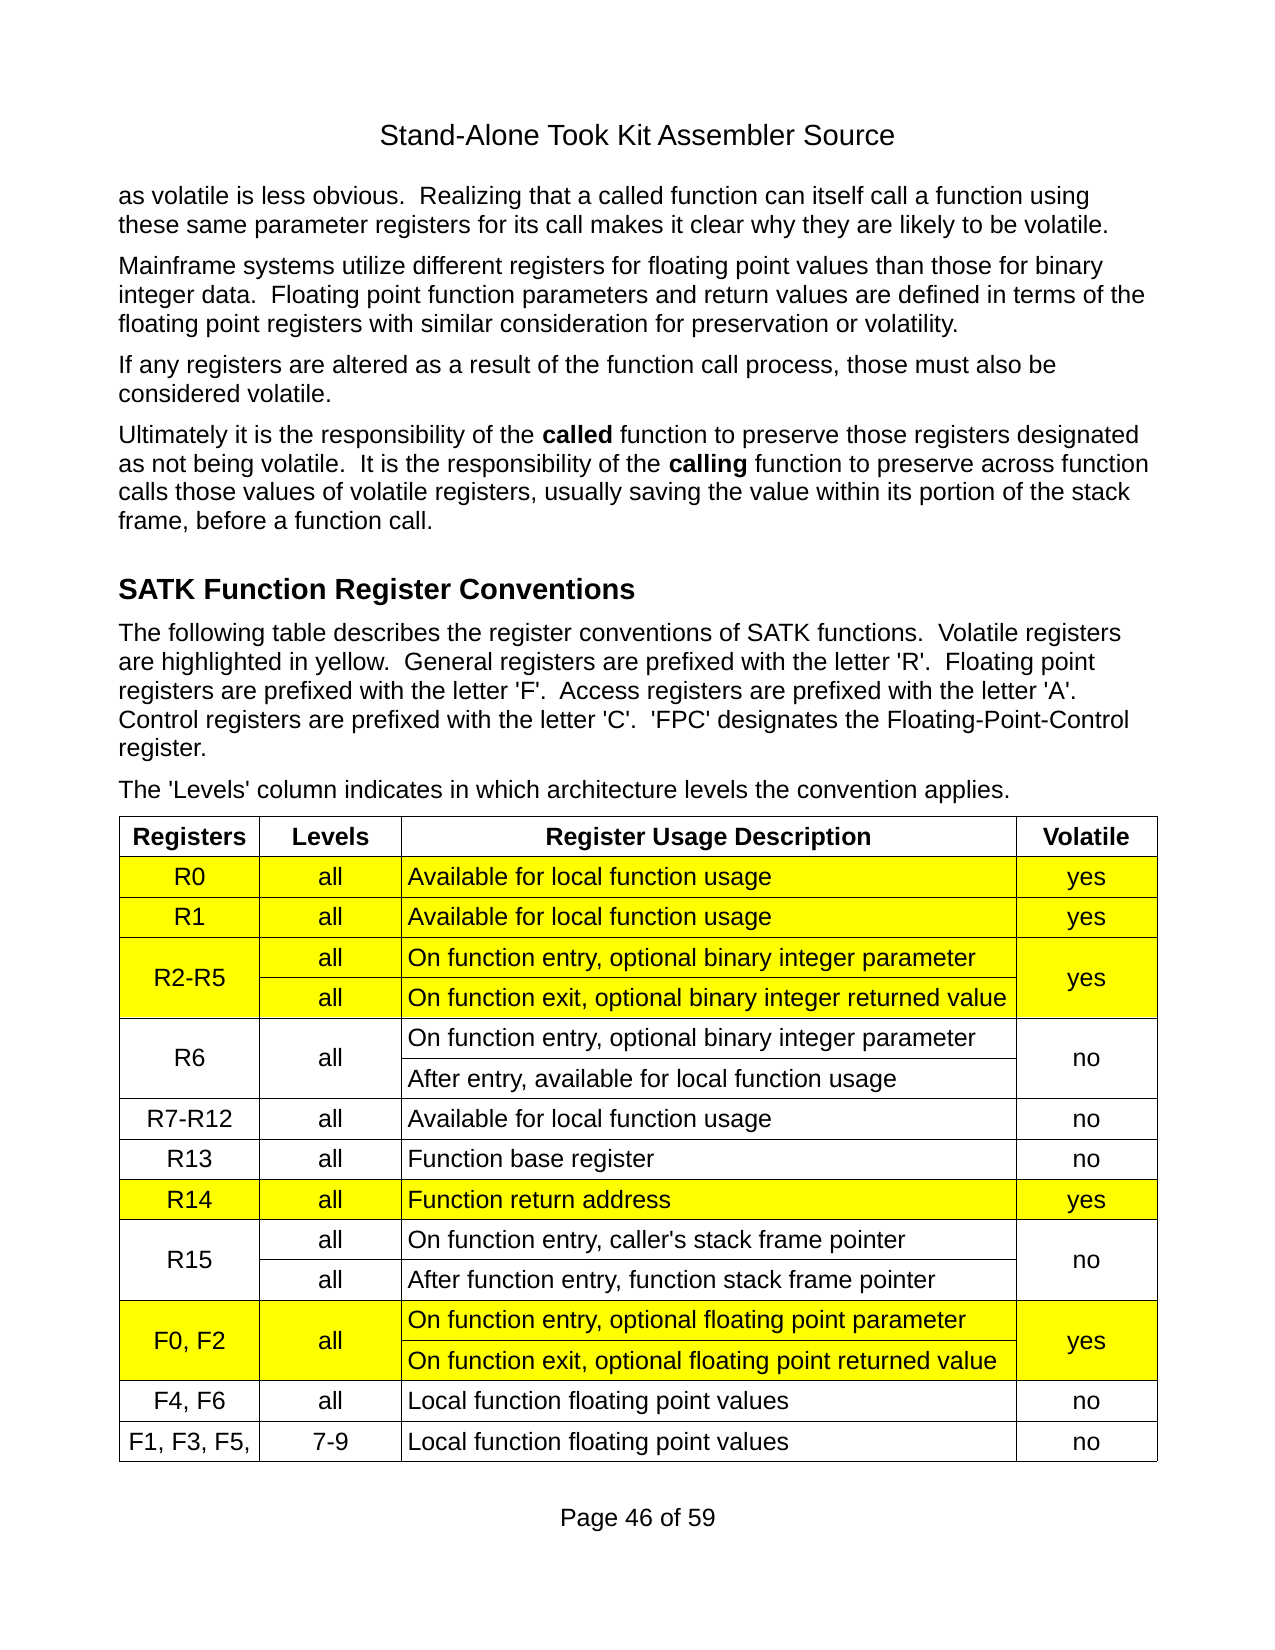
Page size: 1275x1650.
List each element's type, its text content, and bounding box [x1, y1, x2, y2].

table_cell all [260, 978, 401, 1017]
table_cell all [260, 938, 401, 977]
table_cell F0, F2 [120, 1301, 259, 1380]
table_cell R7-R12 [120, 1099, 259, 1138]
table_cell 7-9 [260, 1422, 401, 1461]
table_cell On function entry, optional binary integer parameter [402, 1019, 1016, 1058]
table_cell R1 [120, 898, 259, 937]
table_cell Local function floating point values [402, 1381, 1016, 1421]
table_cell After function entry, function stack frame pointer [402, 1260, 1016, 1300]
table_cell Available for local function usage [402, 898, 1016, 937]
table_cell R2-R5 [120, 938, 259, 1017]
table_header Registers [120, 817, 259, 856]
text as volatile is less obvious. Realizing that a called function can itself call a function using these same parameter registers for its call makes it clear why they are likely to be volatile. [118, 181, 1157, 239]
table_cell R6 [120, 1019, 259, 1098]
table_cell yes [1017, 857, 1157, 897]
table_cell R0 [120, 857, 259, 897]
table_cell yes [1017, 1180, 1157, 1219]
table_cell On function exit, optional floating point returned value [402, 1341, 1016, 1380]
table_header Levels [260, 817, 401, 856]
table_cell yes [1017, 898, 1157, 937]
text If any registers are altered as a result of the function call process, those must also be considered volatile. [118, 350, 1157, 407]
table_cell After entry, available for local function usage [402, 1059, 1016, 1098]
table_cell no [1017, 1381, 1157, 1421]
table_cell all [260, 1180, 401, 1219]
table_cell all [260, 1220, 401, 1259]
table_cell Available for local function usage [402, 857, 1016, 897]
table_cell no [1017, 1019, 1157, 1098]
table_cell all [260, 1260, 401, 1300]
table_cell all [260, 1381, 401, 1421]
table_cell On function exit, optional binary integer returned value [402, 978, 1016, 1017]
text Ultimately it is the responsibility of the called function to preserve those registers designated as not being volatile. It is the responsibility of the calling function to preserve across function calls those values of volatile registers, usually saving the value within its portion of the stack frame, before a function call. [118, 420, 1157, 535]
table_cell all [260, 1019, 401, 1098]
table_cell R14 [120, 1180, 259, 1219]
table_cell F4, F6 [120, 1381, 259, 1421]
text The 'Levels' column indicates in which architecture levels the convention applies. [118, 775, 1157, 803]
table_cell yes [1017, 938, 1157, 1017]
table_header Register Usage Description [402, 817, 1016, 856]
table_cell Function return address [402, 1180, 1016, 1219]
table_cell On function entry, optional floating point parameter [402, 1301, 1016, 1340]
table_cell all [260, 1301, 401, 1380]
table_cell On function entry, optional binary integer parameter [402, 938, 1016, 977]
table_cell On function entry, caller's stack frame pointer [402, 1220, 1016, 1259]
table_cell no [1017, 1422, 1157, 1461]
table_cell R13 [120, 1140, 259, 1179]
table_cell Function base register [402, 1140, 1016, 1179]
text Mainframe systems utilize different registers for floating point values than those for binary integer data. Floating point function parameters and return values are defined in terms of the floating point registers with similar consideration for preservation or volatility. [118, 251, 1157, 337]
table_cell R15 [120, 1220, 259, 1300]
table_cell all [260, 857, 401, 897]
table_cell yes [1017, 1301, 1157, 1380]
table_cell all [260, 1099, 401, 1138]
table_cell all [260, 1140, 401, 1179]
table_cell Available for local function usage [402, 1099, 1016, 1138]
table_cell no [1017, 1140, 1157, 1179]
table_header Volatile [1017, 817, 1157, 856]
table_cell Local function floating point values [402, 1422, 1016, 1461]
table_cell no [1017, 1220, 1157, 1300]
table_cell F1, F3, F5, [120, 1422, 259, 1461]
table_cell no [1017, 1099, 1157, 1138]
text The following table describes the register conventions of SATK functions. Volatile registers are highlighted in yellow. General registers are prefixed with the letter 'R'. Floating point registers are prefixed with the letter 'F'. Access registers are prefixed with the letter 'A'. Control registers are prefixed with the letter 'C'. 'FPC' designates the Floating-Point-Control register. [118, 618, 1157, 762]
subtitle SATK Function Register Conventions [118, 572, 1157, 606]
table_cell all [260, 898, 401, 937]
